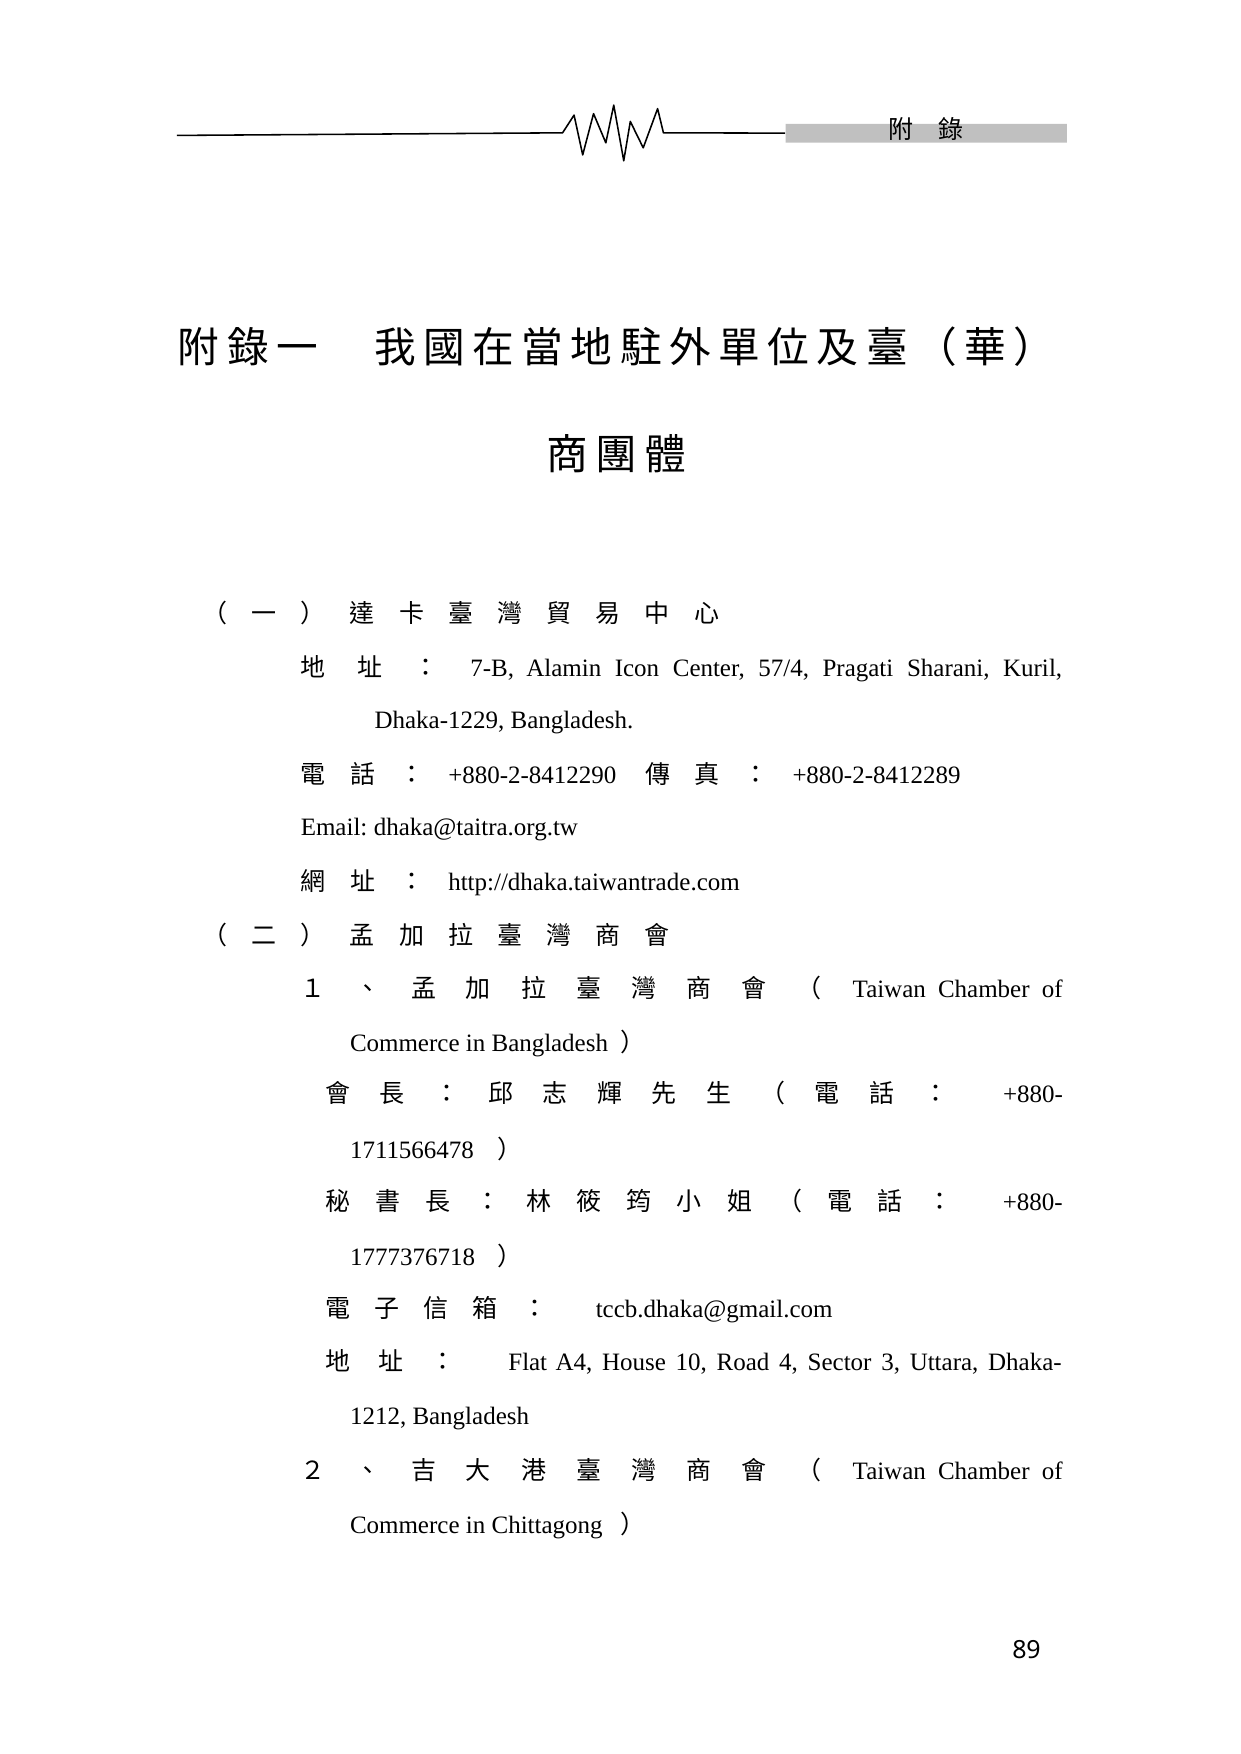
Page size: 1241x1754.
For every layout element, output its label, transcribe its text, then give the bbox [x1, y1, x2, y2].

text 秘書長：林筱筠小姐（電話：+880-1777376718） [276, 1174, 1063, 1281]
text 電子信箱：tccb.dhaka@gmail.com [276, 1281, 1063, 1335]
text 電話：+880-2-8412290 傳真：+880-2-8412289 [276, 746, 1063, 799]
text 會長：邱志輝先生（電話：+880-1711566478） [276, 1067, 1063, 1174]
text Email: dhaka@taitra.org.tw [276, 799, 1063, 853]
text （二）孟加拉臺灣商會 [202, 906, 1063, 960]
text 附錄一 我國在當地駐外單位及臺（華）商團體 [178, 291, 1063, 505]
text ２、吉大港臺灣商會（Taiwan Chamber of Commerce in Chittagong） [276, 1442, 1063, 1549]
text （一）達卡臺灣貿易中心 [202, 585, 1063, 639]
text 網址：http://dhaka.taiwantrade.com [276, 853, 1063, 906]
text １、孟加拉臺灣商會（Taiwan Chamber of Commerce in Bangladesh） [276, 960, 1063, 1067]
text 地址：7-B, Alamin Icon Center, 57/4, Pragati Sharani, Kuril, Dhaka-1229, Bangladesh. [276, 639, 1063, 746]
text 地址：Flat A4, House 10, Road 4, Sector 3, Uttara, Dhaka-1212, Bangladesh [276, 1335, 1063, 1442]
